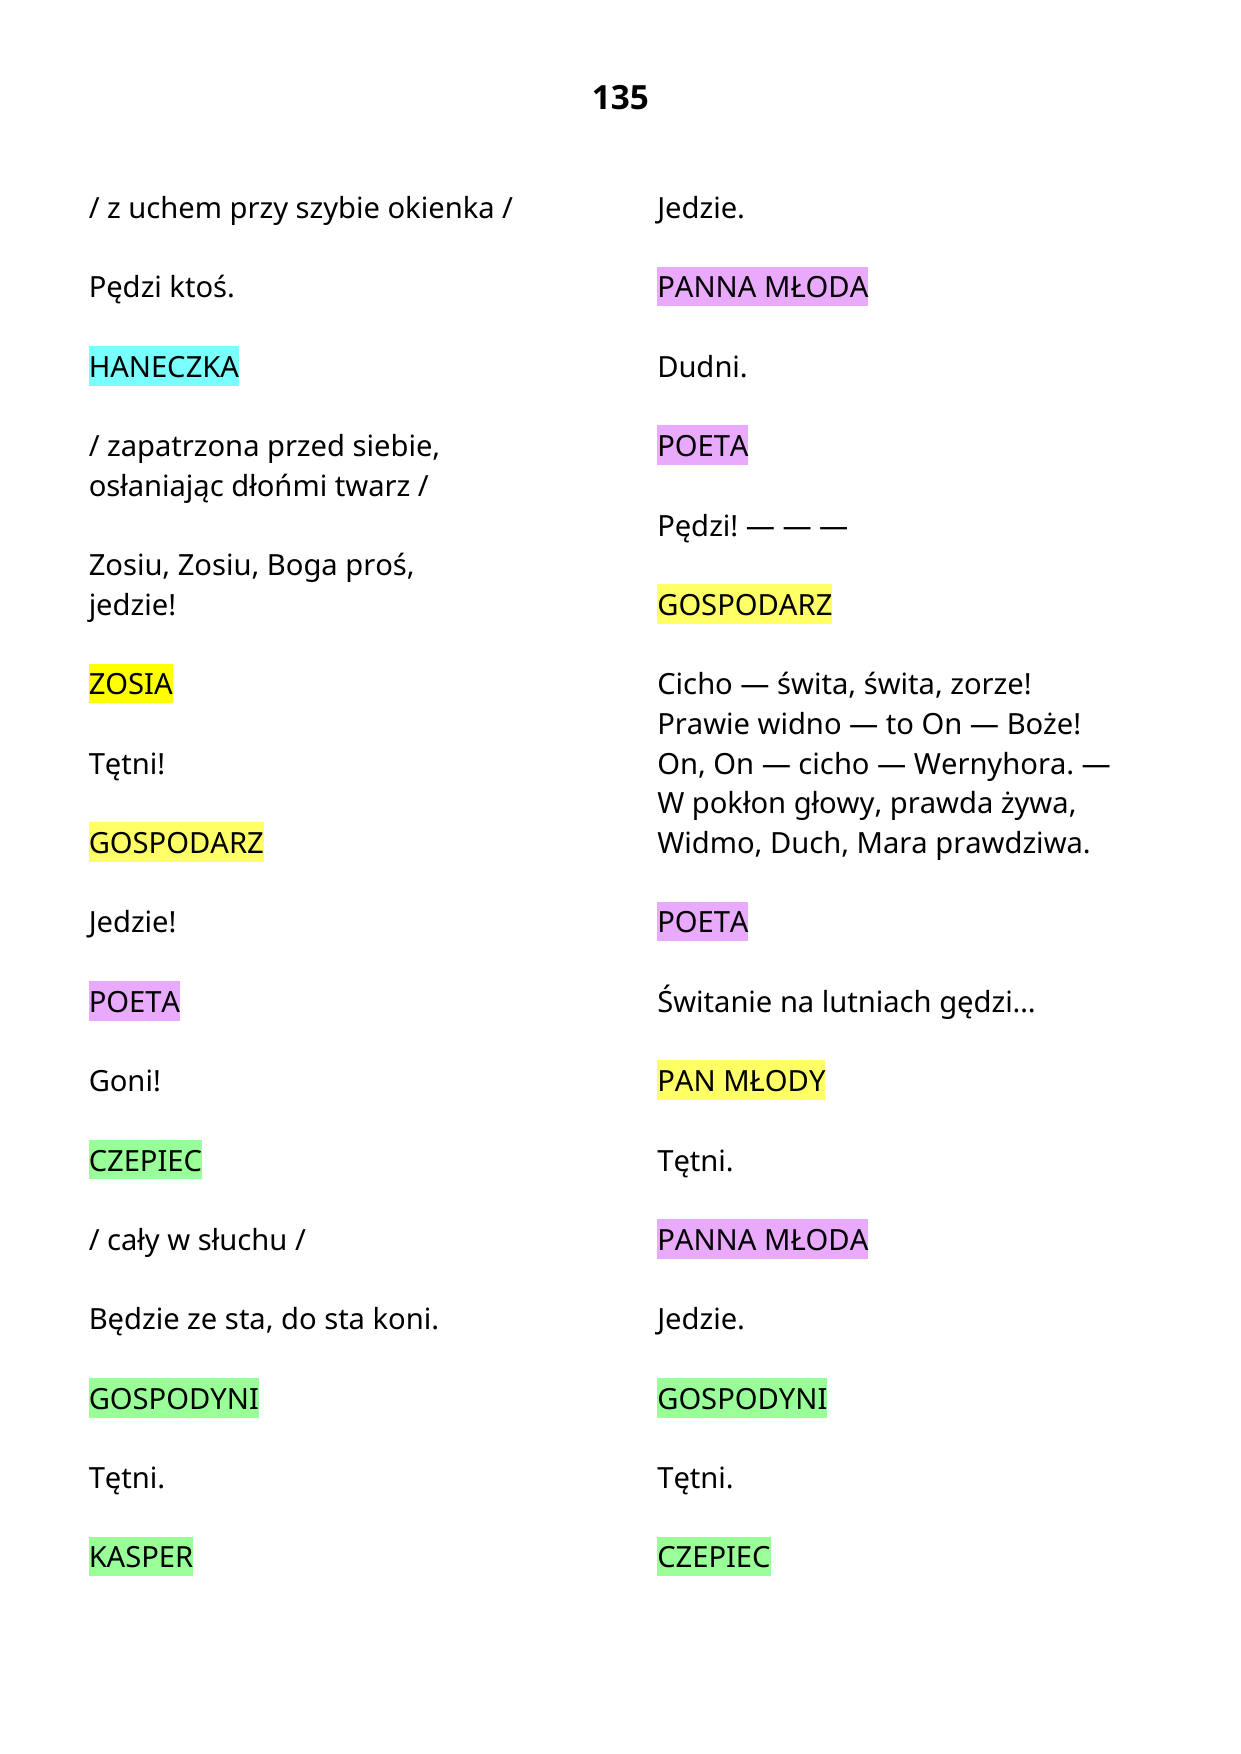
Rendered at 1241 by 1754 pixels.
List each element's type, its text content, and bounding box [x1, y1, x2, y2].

text Będzie ze sta, do sta koni. [88, 1298, 583, 1338]
text Jedzie. [657, 1298, 1152, 1338]
text Jedzie. [657, 187, 1152, 227]
text PANNA MŁODA [657, 1219, 1152, 1259]
text Pędzi! — — — [657, 505, 1152, 544]
text Tętni. [657, 1457, 1152, 1497]
text jedzie! [88, 584, 583, 624]
text PANNA MŁODA [657, 267, 1152, 306]
text KASPER [88, 1537, 583, 1576]
text HANECZKA [88, 346, 583, 386]
text / cały w słuchu / [88, 1219, 583, 1259]
text On, On — cicho — Wernyhora. — [657, 743, 1152, 783]
text GOSPODARZ [657, 584, 1152, 624]
text Tętni. [88, 1457, 583, 1497]
text GOSPODARZ [88, 822, 583, 862]
text CZEPIEC [88, 1140, 583, 1179]
text Tętni! [88, 743, 583, 783]
text Widmo, Duch, Mara prawdziwa. [657, 822, 1152, 862]
text Świtanie na lutniach gędzi… [657, 981, 1152, 1021]
text GOSPODYNI [657, 1378, 1152, 1418]
text ZOSIA [88, 663, 583, 703]
text Zosiu, Zosiu, Boga proś, [88, 544, 583, 584]
text Prawie widno — to On — Boże! [657, 703, 1152, 743]
text PAN MŁODY [657, 1060, 1152, 1100]
text Goni! [88, 1060, 583, 1100]
text POETA [657, 425, 1152, 465]
text Dudni. [657, 346, 1152, 386]
text Cicho — świta, świta, zorze! [657, 663, 1152, 703]
text / zapatrzona przed siebie, osłaniając dłońmi twarz / [88, 425, 583, 505]
text POETA [88, 981, 583, 1021]
text POETA [657, 902, 1152, 941]
text CZEPIEC [657, 1537, 1152, 1576]
text Tętni. [657, 1140, 1152, 1179]
text / z uchem przy szybie okienka / [88, 187, 583, 227]
text Jedzie! [88, 902, 583, 941]
text GOSPODYNI [88, 1378, 583, 1418]
text Pędzi ktoś. [88, 267, 583, 306]
text W pokłon głowy, prawda żywa, [657, 783, 1152, 822]
